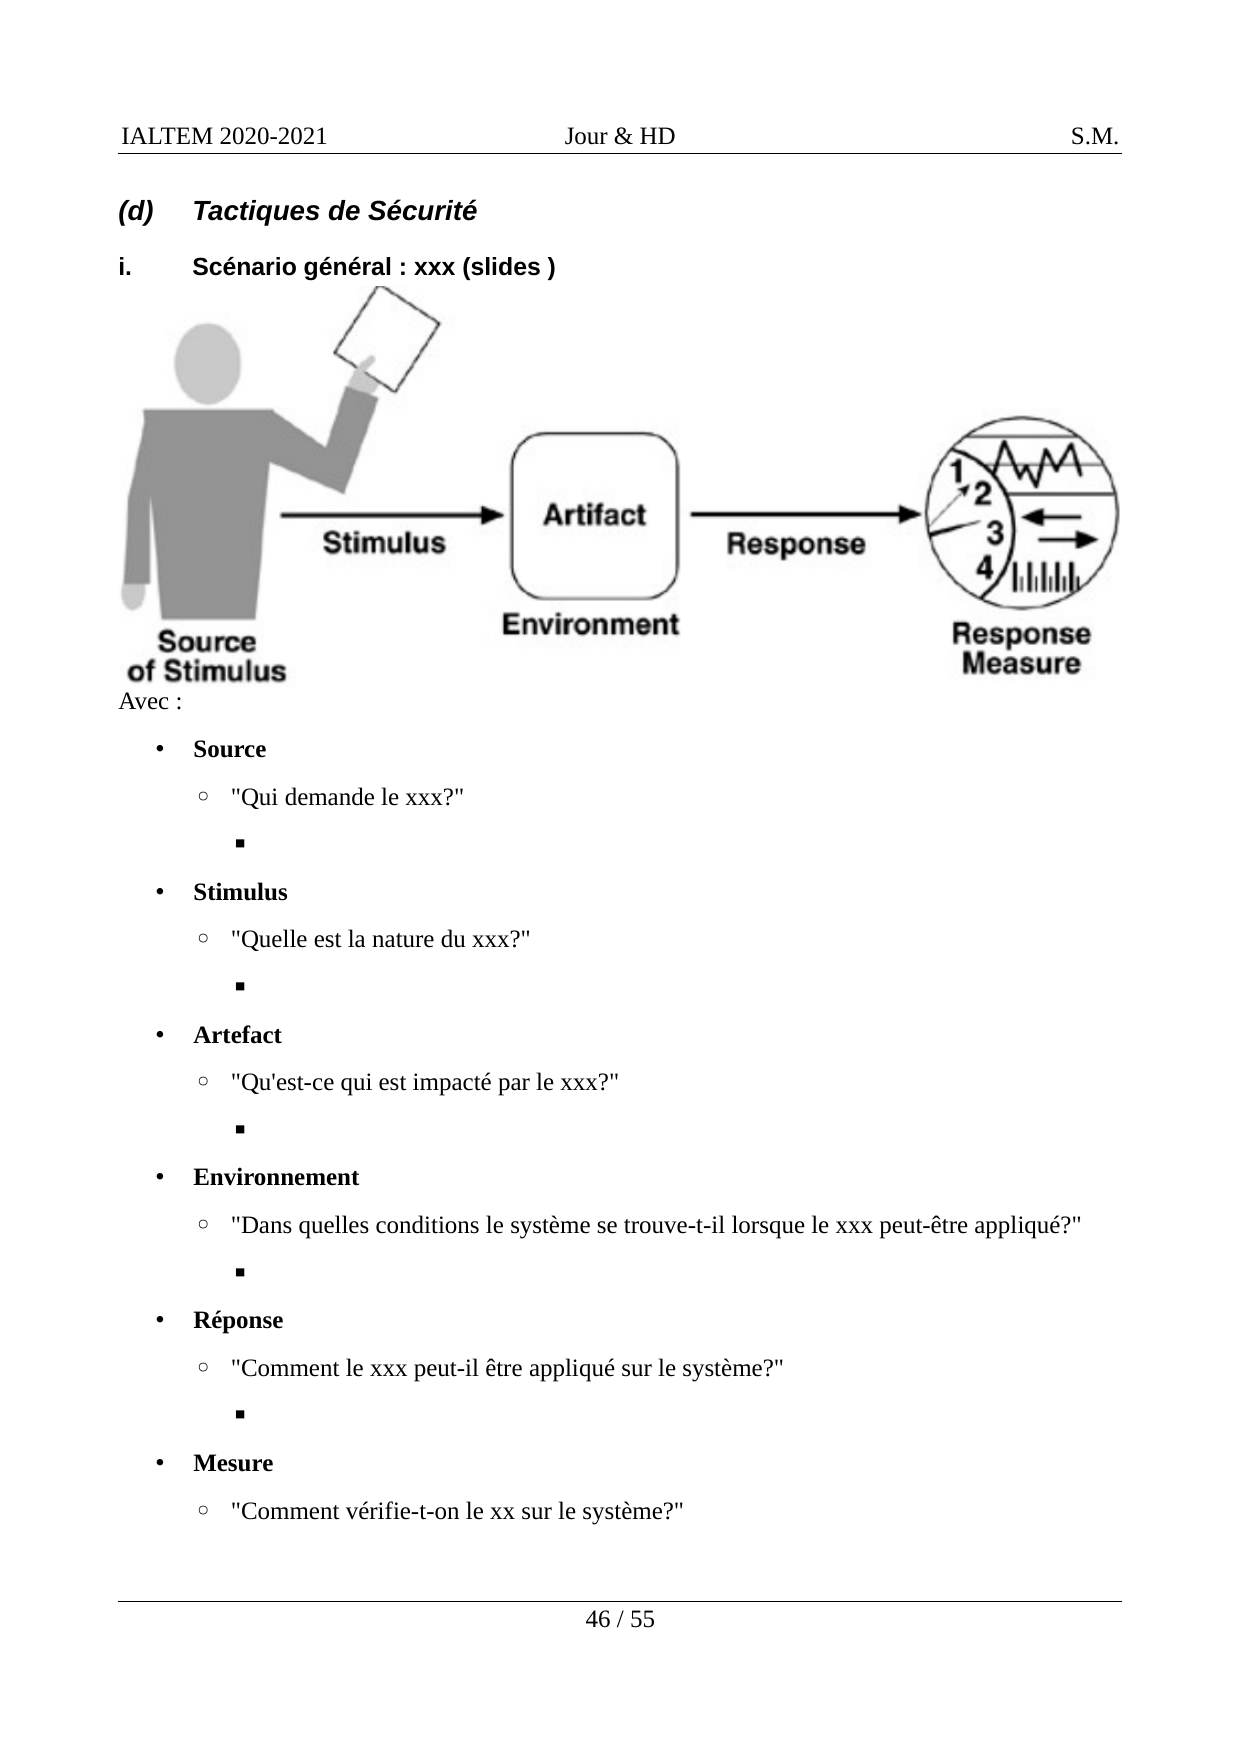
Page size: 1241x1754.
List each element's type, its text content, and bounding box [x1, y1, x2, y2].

list "Quelle est la nature du xxx?" [193, 924, 1122, 953]
list Stimulus [156, 877, 1122, 906]
list "Qui demande le xxx?" [193, 782, 1122, 810]
list "Qu'est-ce qui est impacté par le xxx?" [193, 1067, 1122, 1096]
list Environnement [156, 1162, 1122, 1191]
list "Comment vérifie-t-on le xx sur le système?" [193, 1496, 1122, 1524]
list "Dans quelles conditions le système se trouve-t-il lorsque le xxx peut-être appliqué?" [193, 1210, 1122, 1239]
text Avec : [118, 687, 1122, 715]
subtitle Tactiques de Sécurité [118, 195, 1122, 227]
list "Comment le xxx peut-il être appliqué sur le système?" [193, 1353, 1122, 1382]
picture [118, 286, 1123, 687]
list Mesure [156, 1448, 1122, 1477]
list Réponse [156, 1305, 1122, 1334]
list Artefact [156, 1020, 1122, 1048]
subtitle Scénario général : xxx (slides ) [118, 252, 1122, 280]
list Source [156, 734, 1122, 763]
